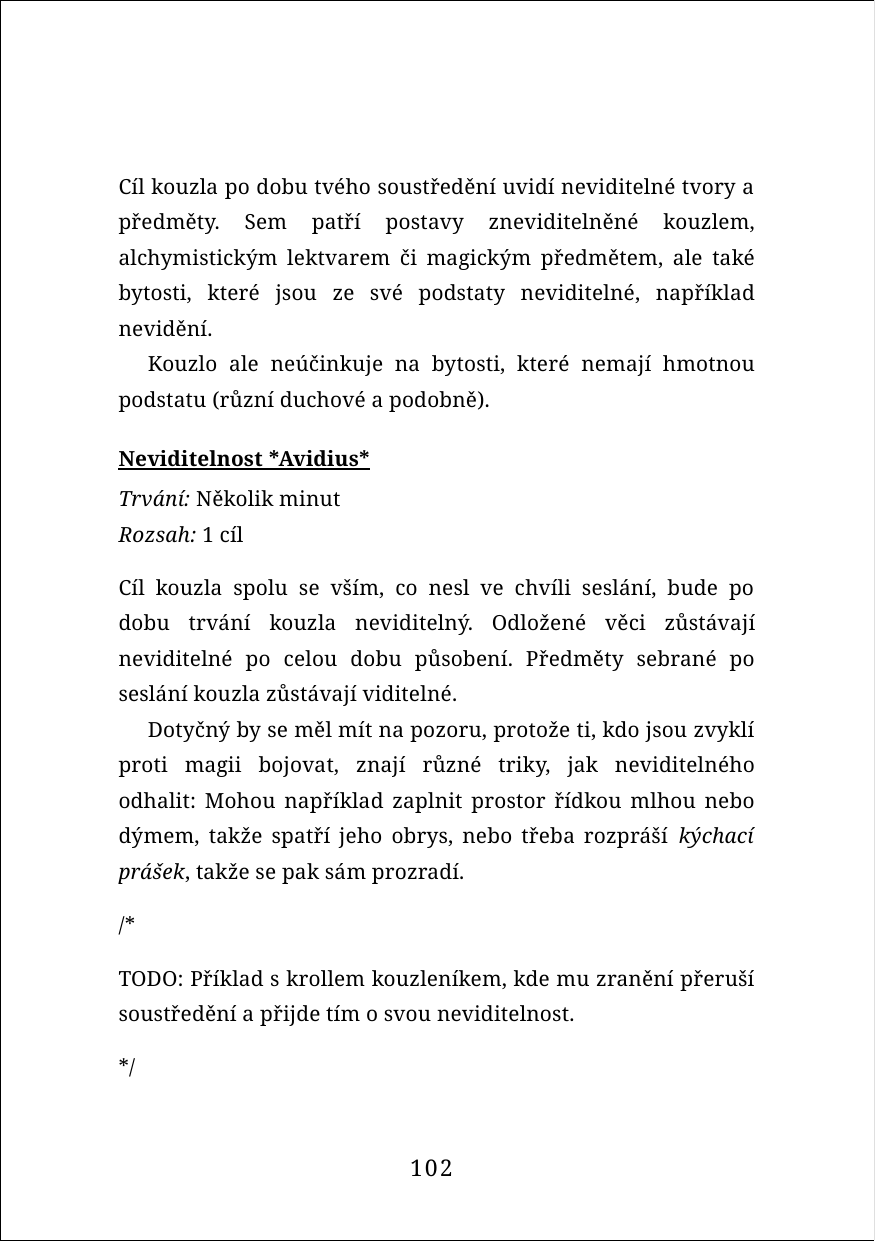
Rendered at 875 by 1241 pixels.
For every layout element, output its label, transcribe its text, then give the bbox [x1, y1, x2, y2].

text Cíl kouzla po dobu tvého soustředění uvidí neviditelné tvory a předměty. Sem patří postavy zneviditelněné kouzlem, alchymistickým lektvarem či magickým předmětem, ale také bytosti, které jsou ze své podstaty neviditelné, například nevidění. Kouzlo ale neúčinkuje na bytosti, které nemají hmotnou podstatu (různí duchové a podobně). [118, 172, 756, 413]
text */ [118, 1052, 756, 1081]
text /* [118, 910, 756, 939]
text TODO: Příklad s krollem kouzleníkem, kde mu zranění přeruší soustředění a přijde tím o svou neviditelnost. [118, 964, 756, 1028]
text Trvání: Několik minut Rozsah: 1 cíl [118, 484, 756, 548]
subtitle Neviditelnost *Avidius* [118, 444, 756, 472]
text Cíl kouzla spolu se vším, co nesl ve chvíli seslání, bude po dobu trvání kouzla neviditelný. Odložené věci zůstávají neviditelné po celou dobu působení. Předměty sebrané po seslání kouzla zůstávají viditelné. Dotyčný by se měl mít na pozoru, protože ti, kdo jsou zvyklí proti magii bojovat, znají různé triky, jak neviditelného odhalit: Mohou například zaplnit prostor řídkou mlhou nebo dýmem, takže spatří jeho obrys, nebo třeba rozpráší kýchací prášek, takže se pak sám prozradí. [118, 573, 756, 886]
